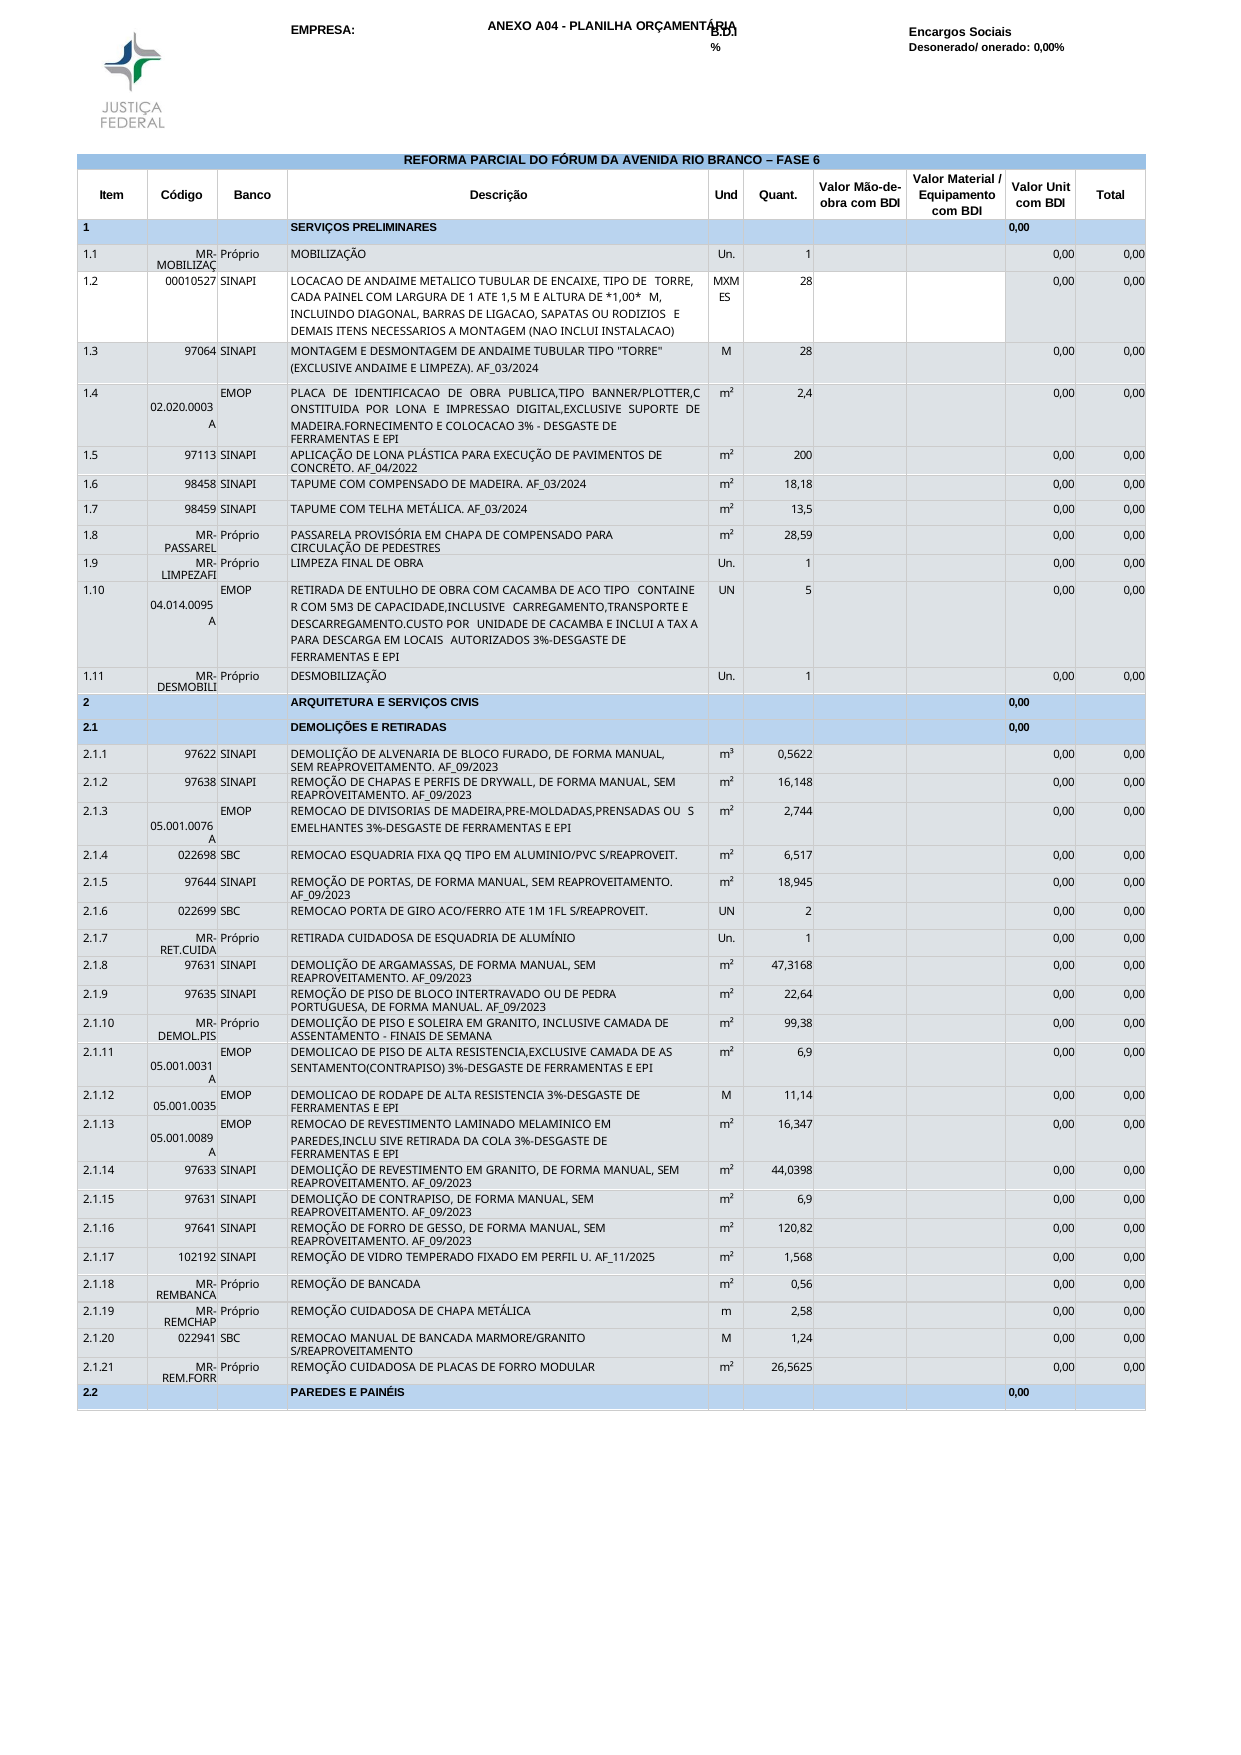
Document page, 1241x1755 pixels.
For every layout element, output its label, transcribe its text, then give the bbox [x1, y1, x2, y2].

table_cell [1076, 220, 1145, 244]
table_cell 1.5 [78, 447, 147, 474]
table_cell Próprio [218, 1358, 287, 1384]
table_cell MR- REM.FORR [148, 1358, 217, 1384]
table_cell m² [709, 1248, 743, 1274]
table_cell 2.1.1 [78, 745, 147, 773]
table_cell 0,00 [1076, 803, 1145, 845]
table_cell 0,00 [1006, 245, 1075, 271]
table_cell 0,00 [1076, 745, 1145, 773]
table_cell 97064 [148, 343, 217, 383]
table_cell [814, 1116, 906, 1161]
table_cell 1.4 [78, 385, 147, 446]
table_cell 0,00 [1006, 1087, 1075, 1115]
table_cell 2.1.16 [78, 1219, 147, 1247]
table_cell 0,00 [1076, 1191, 1145, 1218]
table_cell SINAPI [218, 447, 287, 474]
table_cell [148, 220, 217, 244]
table_cell [814, 695, 906, 719]
table_cell 0,00 [1006, 774, 1075, 802]
table_cell [814, 1276, 906, 1301]
table_cell [814, 1044, 906, 1086]
table_cell Próprio [218, 930, 287, 956]
table_cell 0,00 [1006, 1385, 1075, 1409]
table_cell [148, 1385, 217, 1409]
table_cell 0,00 [1006, 526, 1075, 554]
table_cell 1.10 [78, 582, 147, 667]
table_cell 0,00 [1006, 501, 1075, 525]
table_cell 2 [78, 695, 147, 719]
table_cell [814, 874, 906, 902]
table_cell REMOÇÃO CUIDADOSA DE PLACAS DE FORRO MODULAR [288, 1358, 708, 1384]
table_cell Total [1076, 170, 1145, 219]
table_cell [814, 272, 906, 342]
table_cell 022698 [148, 846, 217, 873]
table_cell 0,00 [1006, 1162, 1075, 1189]
table_cell 0,00 [1076, 1276, 1145, 1301]
table_cell 0,00 [1076, 1248, 1145, 1274]
table_cell SINAPI [218, 501, 287, 525]
table_cell 022941 [148, 1329, 217, 1357]
table_cell [814, 1219, 906, 1247]
table_cell EMOP [218, 1044, 287, 1086]
table_cell 0,00 [1076, 555, 1145, 581]
table_cell MR- REMCHAP [148, 1303, 217, 1328]
table_cell M [709, 1329, 743, 1357]
table_cell PLACA DE IDENTIFICACAO DE OBRA PUBLICA,TIPO BANNER/PLOTTER,C ONSTITUIDA POR LONA E IMPRESSAO DIGITAL,EXCLUSIVE SUPORTE DE MADEIRA.FORNECIMENTO E COLOCACAO 3% - DESGASTE DE FERRAMENTAS E EPI [288, 385, 708, 446]
table_cell M [709, 343, 743, 383]
table_cell MR- MOBILIZAÇ [148, 245, 217, 271]
table_cell [814, 720, 906, 744]
table_cell 0,00 [1076, 1358, 1145, 1384]
table_cell ARQUITETURA E SERVIÇOS CIVIS [288, 695, 708, 719]
table_cell [814, 1385, 906, 1409]
table_cell [907, 745, 1005, 773]
table_cell 0,00 [1076, 245, 1145, 271]
table_cell [218, 1385, 287, 1409]
table_cell Valor Material / Equipamento com BDI [907, 170, 1005, 219]
table_cell [814, 745, 906, 773]
table_cell 6,9 [744, 1191, 813, 1218]
table_cell [1076, 1385, 1145, 1409]
table_cell m² [709, 1162, 743, 1189]
table_cell TAPUME COM TELHA METÁLICA. AF_03/2024 [288, 501, 708, 525]
table_cell [907, 501, 1005, 525]
table_cell 44,0398 [744, 1162, 813, 1189]
table_cell REMOÇÃO DE PISO DE BLOCO INTERTRAVADO OU DE PEDRA PORTUGUESA, DE FORMA MANUAL. AF_09/2023 [288, 986, 708, 1014]
table_cell SINAPI [218, 476, 287, 500]
table_cell 0,00 [1006, 803, 1075, 845]
table_cell 2.1.11 [78, 1044, 147, 1086]
table_cell [814, 930, 906, 956]
table_cell 05.001.0035 [148, 1087, 217, 1115]
table_cell 5 [744, 582, 813, 667]
table_cell SINAPI [218, 343, 287, 383]
table_cell [907, 803, 1005, 845]
table_cell 1,568 [744, 1248, 813, 1274]
table_cell SBC [218, 846, 287, 873]
table_cell MR- PASSAREL [148, 526, 217, 554]
table_cell [907, 1358, 1005, 1384]
table_cell [907, 476, 1005, 500]
table_cell 0,00 [1076, 501, 1145, 525]
table_cell 04.014.0095 A [148, 582, 217, 667]
table_cell [218, 720, 287, 744]
table_cell 22,64 [744, 986, 813, 1014]
table_cell [907, 1162, 1005, 1189]
table_cell UN [709, 903, 743, 929]
table_cell 0,00 [1006, 555, 1075, 581]
table_cell 0,00 [1006, 1303, 1075, 1328]
table_cell 0,00 [1076, 343, 1145, 383]
table_cell [907, 1044, 1005, 1086]
table_cell M [709, 1087, 743, 1115]
table_cell 99,38 [744, 1015, 813, 1042]
table_cell [814, 803, 906, 845]
table_cell SINAPI [218, 986, 287, 1014]
table_cell m [709, 1303, 743, 1328]
table_cell 0,00 [1006, 720, 1075, 744]
table_cell SINAPI [218, 1191, 287, 1218]
table_cell 0,00 [1076, 385, 1145, 446]
table_cell 1 [78, 220, 147, 244]
table_cell SERVIÇOS PRELIMINARES [288, 220, 708, 244]
table_cell TAPUME COM COMPENSADO DE MADEIRA. AF_03/2024 [288, 476, 708, 500]
table_cell 6,9 [744, 1044, 813, 1086]
table_cell 0,00 [1076, 903, 1145, 929]
table_cell Código [148, 170, 217, 219]
table_cell 0,00 [1006, 846, 1075, 873]
table_cell REMOÇÃO DE CHAPAS E PERFIS DE DRYWALL, DE FORMA MANUAL, SEM REAPROVEITAMENTO. AF_09/2023 [288, 774, 708, 802]
table_cell 0,00 [1076, 774, 1145, 802]
table_cell [907, 1385, 1005, 1409]
table_cell 0,00 [1076, 957, 1145, 985]
table_cell [744, 720, 813, 744]
table_cell 26,5625 [744, 1358, 813, 1384]
table_cell 0,00 [1006, 986, 1075, 1014]
table_cell 0,00 [1006, 343, 1075, 383]
table_cell 1.1 [78, 245, 147, 271]
table_cell [907, 385, 1005, 446]
table_cell 11,14 [744, 1087, 813, 1115]
table_cell SINAPI [218, 874, 287, 902]
table_cell 0,00 [1076, 668, 1145, 693]
table_cell 2.1.18 [78, 1276, 147, 1301]
table_cell [907, 1087, 1005, 1115]
table_cell [907, 220, 1005, 244]
table_cell 0,00 [1006, 1358, 1075, 1384]
table_cell [907, 526, 1005, 554]
table_cell [907, 447, 1005, 474]
table_cell m² [709, 986, 743, 1014]
table_cell 18,18 [744, 476, 813, 500]
table_cell 2,4 [744, 385, 813, 446]
table_cell MOBILIZAÇÃO [288, 245, 708, 271]
table_cell [218, 695, 287, 719]
table_cell [907, 1303, 1005, 1328]
table_cell 1.6 [78, 476, 147, 500]
table_cell [814, 245, 906, 271]
table_cell DEMOLIÇÃO DE ARGAMASSAS, DE FORMA MANUAL, SEM REAPROVEITAMENTO. AF_09/2023 [288, 957, 708, 985]
table_cell 0,00 [1076, 930, 1145, 956]
table_cell APLICAÇÃO DE LONA PLÁSTICA PARA EXECUÇÃO DE PAVIMENTOS DE CONCRETO. AF_04/2022 [288, 447, 708, 474]
table_cell 1.8 [78, 526, 147, 554]
table_cell SINAPI [218, 272, 287, 342]
table_cell m² [709, 874, 743, 902]
table_cell DESMOBILIZAÇÃO [288, 668, 708, 693]
table_cell 1 [744, 245, 813, 271]
table_cell REMOCAO PORTA DE GIRO ACO/FERRO ATE 1M 1FL S/REAPROVEIT. [288, 903, 708, 929]
table_cell REMOÇÃO DE FORRO DE GESSO, DE FORMA MANUAL, SEM REAPROVEITAMENTO. AF_09/2023 [288, 1219, 708, 1247]
table_cell Valor Unit com BDI [1006, 170, 1075, 219]
table_cell 0,5622 [744, 745, 813, 773]
table_cell [814, 1191, 906, 1218]
table_cell MR- RET.CUIDA [148, 930, 217, 956]
table_cell 00010527 [148, 272, 217, 342]
table_cell 05.001.0076 A [148, 803, 217, 845]
table_cell Banco [218, 170, 287, 219]
table_cell 1.9 [78, 555, 147, 581]
table_cell LOCACAO DE ANDAIME METALICO TUBULAR DE ENCAIXE, TIPO DE TORRE, CADA PAINEL COM LARGURA DE 1 ATE 1,5 M E ALTURA DE *1,00* M, INCLUINDO DIAGONAL, BARRAS DE LIGACAO, SAPATAS OU RODIZIOS E DEMAIS ITENS NECESSARIOS A MONTAGEM (NAO INCLUI INSTALACAO) [288, 272, 708, 342]
table_cell 0,00 [1076, 1015, 1145, 1042]
table_cell REMOÇÃO DE PORTAS, DE FORMA MANUAL, SEM REAPROVEITAMENTO. AF_09/2023 [288, 874, 708, 902]
table_cell 2.1.17 [78, 1248, 147, 1274]
table_cell 2.1.9 [78, 986, 147, 1014]
table_cell [814, 476, 906, 500]
table_cell SBC [218, 903, 287, 929]
table_cell [814, 986, 906, 1014]
table_cell 97635 [148, 986, 217, 1014]
table_cell 16,148 [744, 774, 813, 802]
table_cell 2.1.4 [78, 846, 147, 873]
table_cell [814, 668, 906, 693]
table_cell [907, 720, 1005, 744]
table_cell 0,00 [1006, 930, 1075, 956]
table_cell 16,347 [744, 1116, 813, 1161]
table_cell 1 [744, 930, 813, 956]
table_cell DEMOLICAO DE RODAPE DE ALTA RESISTENCIA 3%-DESGASTE DE FERRAMENTAS E EPI [288, 1087, 708, 1115]
table_cell 2.1.3 [78, 803, 147, 845]
text % Desonerado/ onerado: 0,00% [710, 41, 1152, 54]
table_cell 0,00 [1006, 447, 1075, 474]
table_cell [907, 1248, 1005, 1274]
table_cell m² [709, 1015, 743, 1042]
table_cell 0,56 [744, 1276, 813, 1301]
table_cell EMOP [218, 803, 287, 845]
table_cell [907, 695, 1005, 719]
table_cell [814, 1162, 906, 1189]
table_cell [709, 1385, 743, 1409]
table_cell 0,00 [1006, 874, 1075, 902]
table_cell UN [709, 582, 743, 667]
table_cell 2.1.10 [78, 1015, 147, 1042]
table_cell 2.1.13 [78, 1116, 147, 1161]
table_cell m² [709, 501, 743, 525]
table_cell Próprio [218, 245, 287, 271]
table_cell SINAPI [218, 1219, 287, 1247]
table_cell 0,00 [1076, 526, 1145, 554]
table_cell 0,00 [1006, 745, 1075, 773]
table_cell [814, 1303, 906, 1328]
table_cell 2.1.12 [78, 1087, 147, 1115]
table_cell DEMOLIÇÃO DE REVESTIMENTO EM GRANITO, DE FORMA MANUAL, SEM REAPROVEITAMENTO. AF_09/2023 [288, 1162, 708, 1189]
table_cell 0,00 [1006, 1219, 1075, 1247]
table_cell [1076, 720, 1145, 744]
table_cell m² [709, 447, 743, 474]
table_cell 18,945 [744, 874, 813, 902]
table_cell Descrição [288, 170, 708, 219]
table_cell 0,00 [1006, 1116, 1075, 1161]
table_cell 0,00 [1006, 272, 1075, 342]
table_cell 2.1 [78, 720, 147, 744]
table_cell DEMOLICAO DE PISO DE ALTA RESISTENCIA,EXCLUSIVE CAMADA DE AS SENTAMENTO(CONTRAPISO) 3%-DESGASTE DE FERRAMENTAS E EPI [288, 1044, 708, 1086]
table_cell 0,00 [1076, 874, 1145, 902]
table_cell m² [709, 803, 743, 845]
table_cell m² [709, 476, 743, 500]
table_cell 2,58 [744, 1303, 813, 1328]
table_cell 97113 [148, 447, 217, 474]
table_cell m² [709, 1358, 743, 1384]
table_cell Próprio [218, 526, 287, 554]
table_cell 0,00 [1006, 1248, 1075, 1274]
table_cell 0,00 [1076, 272, 1145, 342]
table_cell [907, 903, 1005, 929]
table_cell 1.3 [78, 343, 147, 383]
table_cell 2.1.5 [78, 874, 147, 902]
table_cell MONTAGEM E DESMONTAGEM DE ANDAIME TUBULAR TIPO "TORRE" (EXCLUSIVE ANDAIME E LIMPEZA). AF_03/2024 [288, 343, 708, 383]
table_cell m² [709, 846, 743, 873]
table_cell 022699 [148, 903, 217, 929]
table_cell 28,59 [744, 526, 813, 554]
table_cell [907, 1015, 1005, 1042]
table_cell [148, 695, 217, 719]
table_cell Und [709, 170, 743, 219]
table_cell 0,00 [1076, 986, 1145, 1014]
table_cell Item [78, 170, 147, 219]
table_cell 0,00 [1006, 1015, 1075, 1042]
table_cell [907, 1276, 1005, 1301]
table_cell 2.1.6 [78, 903, 147, 929]
table_cell [148, 720, 217, 744]
table_cell [907, 272, 1005, 342]
table_cell SINAPI [218, 1248, 287, 1274]
table_cell 2.1.2 [78, 774, 147, 802]
table_cell [814, 1248, 906, 1274]
table_cell [744, 695, 813, 719]
table_cell 97631 [148, 957, 217, 985]
table_cell 2 [744, 903, 813, 929]
table_cell 0,00 [1006, 903, 1075, 929]
table_cell 05.001.0031 A [148, 1044, 217, 1086]
table_cell 2.2 [78, 1385, 147, 1409]
table_cell REMOCAO ESQUADRIA FIXA QQ TIPO EM ALUMINIO/PVC S/REAPROVEIT. [288, 846, 708, 873]
table_cell [709, 720, 743, 744]
table_cell 97641 [148, 1219, 217, 1247]
table_cell 28 [744, 272, 813, 342]
table_cell 97622 [148, 745, 217, 773]
table_cell Quant. [744, 170, 813, 219]
table_cell DEMOLIÇÕES E RETIRADAS [288, 720, 708, 744]
table_cell MR- LIMPEZAFI [148, 555, 217, 581]
table_cell 0,00 [1006, 582, 1075, 667]
table_cell PASSARELA PROVISÓRIA EM CHAPA DE COMPENSADO PARA CIRCULAÇÃO DE PEDESTRES [288, 526, 708, 554]
table_cell 1 [744, 555, 813, 581]
table_cell [709, 220, 743, 244]
table_cell 0,00 [1076, 1162, 1145, 1189]
table_cell 0,00 [1006, 1044, 1075, 1086]
table_cell 0,00 [1076, 846, 1145, 873]
table_cell EMOP [218, 1116, 287, 1161]
table_cell 0,00 [1006, 1191, 1075, 1218]
table_cell Próprio [218, 1303, 287, 1328]
table_cell 102192 [148, 1248, 217, 1274]
table_cell [814, 774, 906, 802]
table_cell 2.1.7 [78, 930, 147, 956]
table_cell [907, 555, 1005, 581]
table_cell MR- DEMOL.PIS [148, 1015, 217, 1042]
table_cell PAREDES E PAINÉIS [288, 1385, 708, 1409]
table_cell 02.020.0003 A [148, 385, 217, 446]
text B.D.I Encargos Sociais [710, 24, 1152, 39]
table_cell [907, 245, 1005, 271]
table_cell m² [709, 957, 743, 985]
table_cell [907, 1116, 1005, 1161]
table_cell DEMOLIÇÃO DE ALVENARIA DE BLOCO FURADO, DE FORMA MANUAL, SEM REAPROVEITAMENTO. AF_09/2023 [288, 745, 708, 773]
table_cell 98458 [148, 476, 217, 500]
table_cell m² [709, 1276, 743, 1301]
table_cell Un. [709, 668, 743, 693]
table_cell [814, 1329, 906, 1357]
table_cell [218, 220, 287, 244]
table_cell [814, 220, 906, 244]
table_cell REMOÇÃO DE VIDRO TEMPERADO FIXADO EM PERFIL U. AF_11/2025 [288, 1248, 708, 1274]
table_cell 13,5 [744, 501, 813, 525]
table_cell m² [709, 1191, 743, 1218]
table_cell 0,00 [1076, 1087, 1145, 1115]
table_cell 0,00 [1076, 1329, 1145, 1357]
table_cell [814, 555, 906, 581]
table_cell 98459 [148, 501, 217, 525]
table_cell 1.2 [78, 272, 147, 342]
table_cell 0,00 [1076, 582, 1145, 667]
table_cell [814, 846, 906, 873]
table_cell [907, 874, 1005, 902]
table_cell m² [709, 1219, 743, 1247]
table_cell [907, 1329, 1005, 1357]
table_cell 1 [744, 668, 813, 693]
table_cell 0,00 [1006, 220, 1075, 244]
table_cell [814, 1015, 906, 1042]
table_cell [814, 582, 906, 667]
table_cell EMOP [218, 1087, 287, 1115]
table_cell MXM ES [709, 272, 743, 342]
table_cell [744, 1385, 813, 1409]
table_cell 0,00 [1006, 695, 1075, 719]
table_cell Próprio [218, 1276, 287, 1301]
table_cell [814, 447, 906, 474]
table_cell Valor Mão-de-obra com BDI [814, 170, 906, 219]
table_cell [907, 668, 1005, 693]
table_cell 0,00 [1076, 1303, 1145, 1328]
table_cell DEMOLIÇÃO DE PISO E SOLEIRA EM GRANITO, INCLUSIVE CAMADA DE ASSENTAMENTO - FINAIS DE SEMANA [288, 1015, 708, 1042]
table_cell 200 [744, 447, 813, 474]
table_cell m² [709, 774, 743, 802]
table_cell REMOCAO DE REVESTIMENTO LAMINADO MELAMINICO EM PAREDES,INCLU SIVE RETIRADA DA COLA 3%-DESGASTE DE FERRAMENTAS E EPI [288, 1116, 708, 1161]
table_cell m² [709, 1044, 743, 1086]
table_cell DEMOLIÇÃO DE CONTRAPISO, DE FORMA MANUAL, SEM REAPROVEITAMENTO. AF_09/2023 [288, 1191, 708, 1218]
table_cell EMOP [218, 385, 287, 446]
table_cell Próprio [218, 668, 287, 693]
table_cell 97631 [148, 1191, 217, 1218]
table_cell 0,00 [1006, 385, 1075, 446]
table_header REFORMA PARCIAL DO FÓRUM DA AVENIDA RIO BRANCO – FASE 6 [77, 154, 1146, 169]
table_cell 0,00 [1076, 1219, 1145, 1247]
table_cell [907, 986, 1005, 1014]
table_cell RETIRADA CUIDADOSA DE ESQUADRIA DE ALUMÍNIO [288, 930, 708, 956]
table_cell Un. [709, 555, 743, 581]
table_cell SINAPI [218, 774, 287, 802]
table_cell [814, 903, 906, 929]
table_cell m² [709, 526, 743, 554]
table_cell [814, 957, 906, 985]
table_cell REMOÇÃO DE BANCADA [288, 1276, 708, 1301]
table_cell RETIRADA DE ENTULHO DE OBRA COM CACAMBA DE ACO TIPO CONTAINE R COM 5M3 DE CAPACIDADE,INCLUSIVE CARREGAMENTO,TRANSPORTE E DESCARREGAMENTO.CUSTO POR UNIDADE DE CACAMBA E INCLUI A TAX A PARA DESCARGA EM LOCAIS AUTORIZADOS 3%-DESGASTE DE FERRAMENTAS E EPI [288, 582, 708, 667]
table_cell 6,517 [744, 846, 813, 873]
table_cell LIMPEZA FINAL DE OBRA [288, 555, 708, 581]
table_cell 0,00 [1076, 476, 1145, 500]
table_cell SBC [218, 1329, 287, 1357]
table_cell [907, 1219, 1005, 1247]
table_cell 2.1.19 [78, 1303, 147, 1328]
table_cell 0,00 [1076, 1044, 1145, 1086]
table_cell 97633 [148, 1162, 217, 1189]
table_cell [907, 582, 1005, 667]
table_cell [814, 1358, 906, 1384]
table_cell MR- REMBANCA [148, 1276, 217, 1301]
table_cell [907, 957, 1005, 985]
table_cell 1.11 [78, 668, 147, 693]
table_cell 1.7 [78, 501, 147, 525]
table_cell 2.1.21 [78, 1358, 147, 1384]
table_cell [814, 343, 906, 383]
table_cell [814, 1087, 906, 1115]
table_cell m² [709, 1116, 743, 1161]
table_cell REMOCAO MANUAL DE BANCADA MARMORE/GRANITO S/REAPROVEITAMENTO [288, 1329, 708, 1357]
table_cell 2,744 [744, 803, 813, 845]
table_cell Próprio [218, 1015, 287, 1042]
table_cell 0,00 [1006, 1329, 1075, 1357]
table_cell 0,00 [1006, 957, 1075, 985]
text EMPRESA: [74, 23, 355, 37]
table_cell [907, 774, 1005, 802]
table_cell 0,00 [1076, 1116, 1145, 1161]
table_cell 0,00 [1076, 447, 1145, 474]
table_cell [744, 220, 813, 244]
table_cell 0,00 [1006, 476, 1075, 500]
table_cell [814, 385, 906, 446]
table_cell Próprio [218, 555, 287, 581]
table_cell 120,82 [744, 1219, 813, 1247]
table_cell Un. [709, 930, 743, 956]
table_cell 2.1.8 [78, 957, 147, 985]
table_cell m² [709, 385, 743, 446]
table_cell 28 [744, 343, 813, 383]
table_cell 97644 [148, 874, 217, 902]
table_cell 05.001.0089 A [148, 1116, 217, 1161]
table_cell [907, 930, 1005, 956]
table_cell 2.1.15 [78, 1191, 147, 1218]
table_cell SINAPI [218, 745, 287, 773]
table_cell 97638 [148, 774, 217, 802]
table_cell SINAPI [218, 957, 287, 985]
table_cell EMOP [218, 582, 287, 667]
table_cell 2.1.20 [78, 1329, 147, 1357]
table_cell [814, 501, 906, 525]
table_cell m³ [709, 745, 743, 773]
table_cell [907, 343, 1005, 383]
table_cell MR- DESMOBILI [148, 668, 217, 693]
table_cell 1,24 [744, 1329, 813, 1357]
table_cell 2.1.14 [78, 1162, 147, 1189]
table_cell [1076, 695, 1145, 719]
table_cell [907, 1191, 1005, 1218]
table_cell 0,00 [1006, 668, 1075, 693]
table_cell 47,3168 [744, 957, 813, 985]
table_cell REMOÇÃO CUIDADOSA DE CHAPA METÁLICA [288, 1303, 708, 1328]
table_cell SINAPI [218, 1162, 287, 1189]
table_cell [814, 526, 906, 554]
table_cell REMOCAO DE DIVISORIAS DE MADEIRA,PRE-MOLDADAS,PRENSADAS OU S EMELHANTES 3%-DESGASTE DE FERRAMENTAS E EPI [288, 803, 708, 845]
table_cell Un. [709, 245, 743, 271]
table_cell [907, 846, 1005, 873]
table_cell 0,00 [1006, 1276, 1075, 1301]
table_cell [709, 695, 743, 719]
